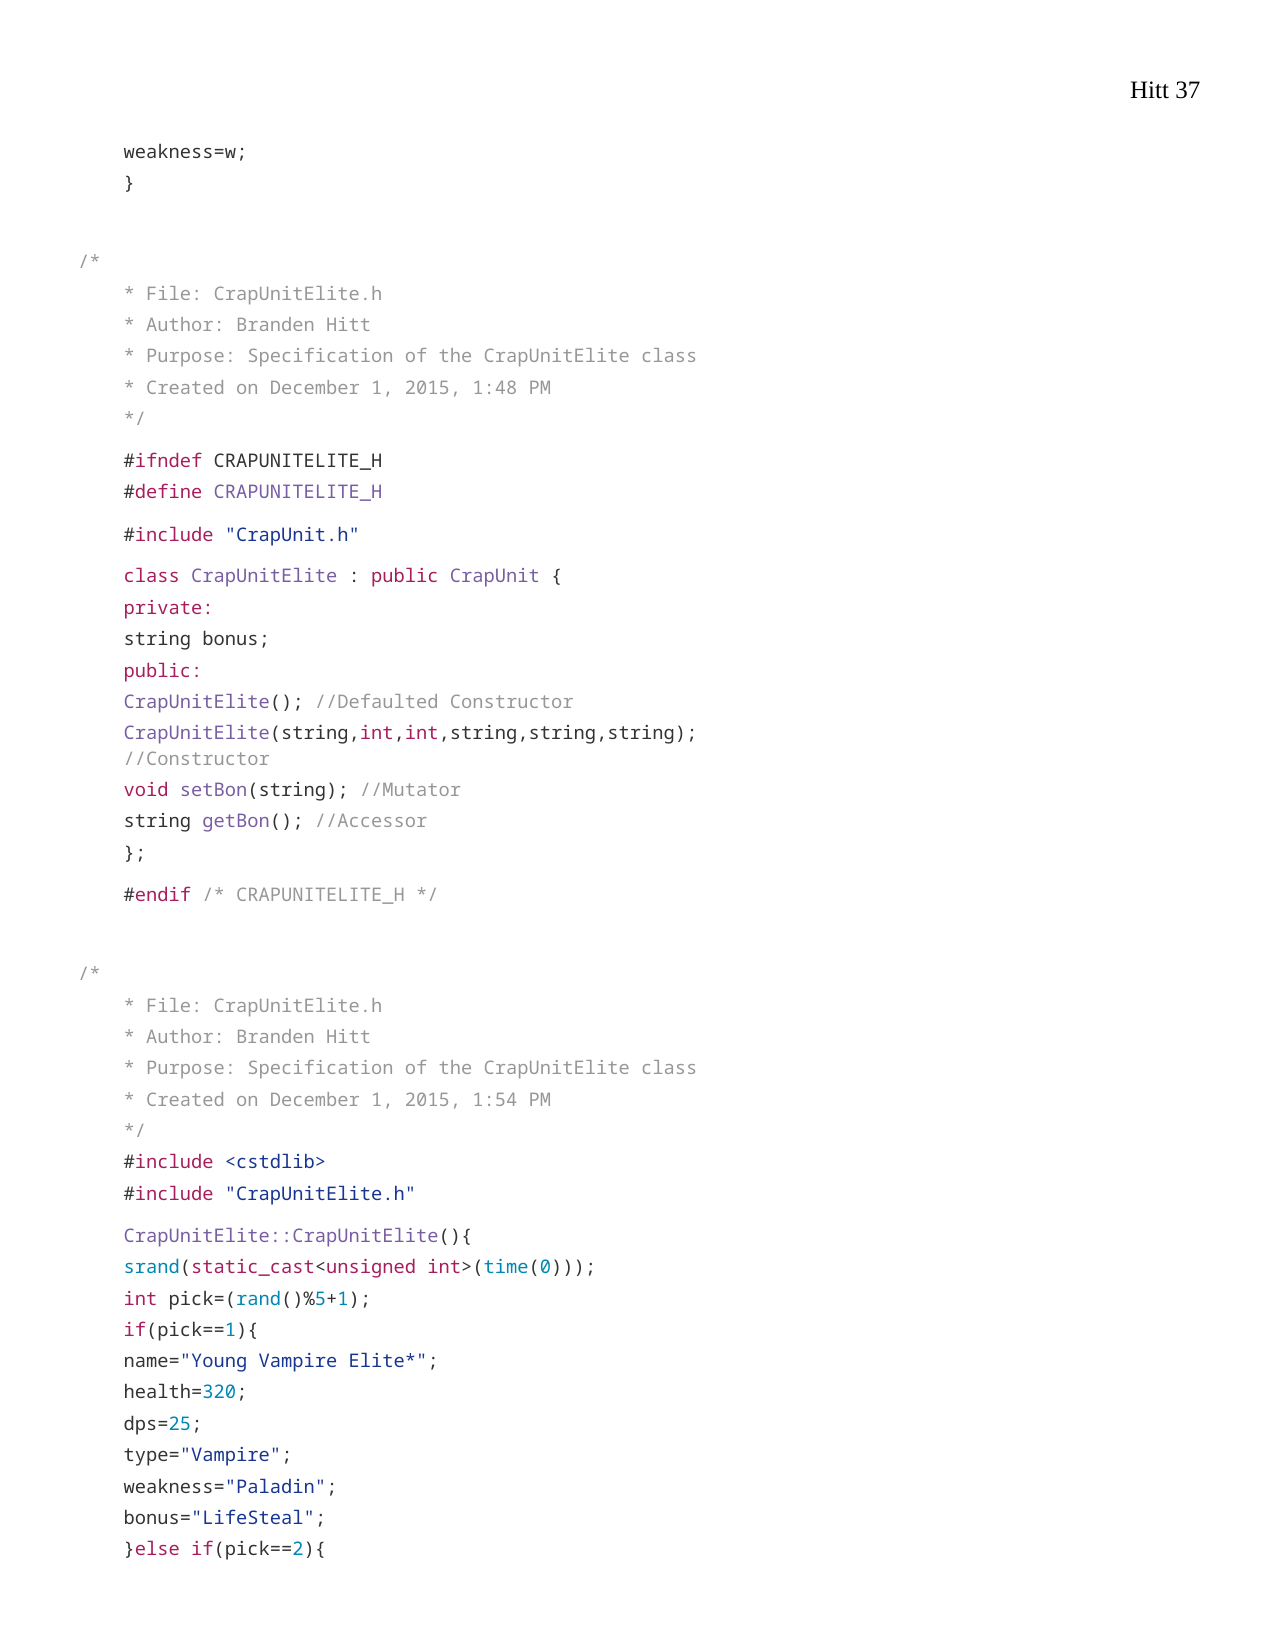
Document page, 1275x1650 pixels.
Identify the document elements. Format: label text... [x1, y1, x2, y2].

table_cell [120, 868, 816, 878]
table_cell [75, 1439, 120, 1470]
table_cell [75, 549, 120, 560]
table_cell */ [120, 1115, 1083, 1146]
table_cell [120, 1209, 1083, 1219]
table_cell class CrapUnitElite : public CrapUnit { [120, 560, 816, 591]
table_cell if(pick==1){ [120, 1313, 1083, 1344]
table_cell * File: CrapUnitElite.h [120, 989, 1083, 1020]
table_cell #include <cstdlib> [120, 1146, 1083, 1177]
table_cell * Author: Branden Hitt [120, 1020, 1083, 1052]
table_cell [75, 1407, 120, 1439]
table_cell srand(static_cast<unsigned int>(time(0))); [120, 1251, 1083, 1282]
table_cell public: [120, 654, 816, 685]
table_cell #define CRAPUNITELITE_H [120, 476, 816, 507]
table_cell #endif /* CRAPUNITELITE_H */ [120, 878, 816, 909]
table_cell [75, 403, 120, 434]
table_cell * File: CrapUnitElite.h [120, 277, 816, 308]
table_cell [75, 1470, 120, 1501]
table_cell private: [120, 591, 816, 623]
table_cell #include "CrapUnit.h" [120, 518, 816, 549]
table_cell [75, 507, 120, 518]
table_cell weakness=w; [120, 135, 864, 166]
table_cell [75, 1313, 120, 1344]
table_cell [75, 1052, 120, 1083]
table_cell [75, 166, 120, 198]
table_cell string getBon(); //Accessor [120, 805, 816, 836]
table_cell [75, 623, 120, 654]
table_cell [75, 371, 120, 403]
table_cell CrapUnitElite(string,int,int,string,string,string); //Constructor [120, 717, 816, 773]
table_cell [75, 434, 120, 444]
table_cell * Author: Branden Hitt [120, 309, 816, 340]
table_cell [75, 805, 120, 836]
table_cell [75, 591, 120, 623]
table_cell * Purpose: Specification of the CrapUnitElite class [120, 1052, 1083, 1083]
table_cell [75, 1282, 120, 1313]
table_cell string bonus; [120, 623, 816, 654]
table_cell [75, 277, 120, 308]
table_header /* [75, 246, 120, 277]
table_cell [75, 868, 120, 878]
table_header /* [75, 958, 120, 989]
table_cell [75, 1345, 120, 1376]
table_cell [75, 878, 120, 909]
table_cell health=320; [120, 1376, 1083, 1407]
table_header [120, 958, 1083, 989]
table_cell [75, 1251, 120, 1282]
table_cell [75, 1219, 120, 1251]
table_cell [75, 1533, 120, 1564]
table_cell */ [120, 403, 816, 434]
table_cell [75, 445, 120, 476]
table_cell [75, 836, 120, 868]
table_cell * Purpose: Specification of the CrapUnitElite class [120, 340, 816, 371]
table_cell [75, 685, 120, 717]
table_cell [75, 989, 120, 1020]
table_cell * Created on December 1, 2015, 1:48 PM [120, 371, 816, 403]
table_cell [120, 434, 816, 444]
table_cell [120, 549, 816, 560]
table_cell int pick=(rand()%5+1); [120, 1282, 1083, 1313]
table_cell [75, 1177, 120, 1208]
table_cell * Created on December 1, 2015, 1:54 PM [120, 1083, 1083, 1114]
table_cell [75, 135, 120, 166]
table_cell type="Vampire"; [120, 1439, 1083, 1470]
table_cell [75, 560, 120, 591]
table_cell [75, 1501, 120, 1533]
table_cell bonus="LifeSteal"; [120, 1501, 1083, 1533]
table_cell dps=25; [120, 1407, 1083, 1439]
table_cell }; [120, 836, 816, 868]
table_cell [75, 476, 120, 507]
table_cell [75, 654, 120, 685]
table_cell void setBon(string); //Mutator [120, 774, 816, 805]
table_cell [75, 1020, 120, 1052]
table_cell [75, 340, 120, 371]
table_cell CrapUnitElite::CrapUnitElite(){ [120, 1219, 1083, 1251]
table_cell name="Young Vampire Elite*"; [120, 1345, 1083, 1376]
table_cell [75, 717, 120, 773]
table_cell } [120, 166, 864, 198]
table_cell [75, 1115, 120, 1146]
table_header [120, 246, 816, 277]
table_cell CrapUnitElite(); //Defaulted Constructor [120, 685, 816, 717]
table_cell [75, 1209, 120, 1219]
table_cell weakness="Paladin"; [120, 1470, 1083, 1501]
table_cell [75, 774, 120, 805]
table_cell #include "CrapUnitElite.h" [120, 1177, 1083, 1208]
table_cell }else if(pick==2){ [120, 1533, 1083, 1564]
table_cell [75, 1146, 120, 1177]
table_cell #ifndef CRAPUNITELITE_H [120, 445, 816, 476]
table_cell [75, 309, 120, 340]
table_cell [75, 518, 120, 549]
table_cell [75, 1083, 120, 1114]
table_cell [75, 1376, 120, 1407]
table_cell [120, 507, 816, 518]
